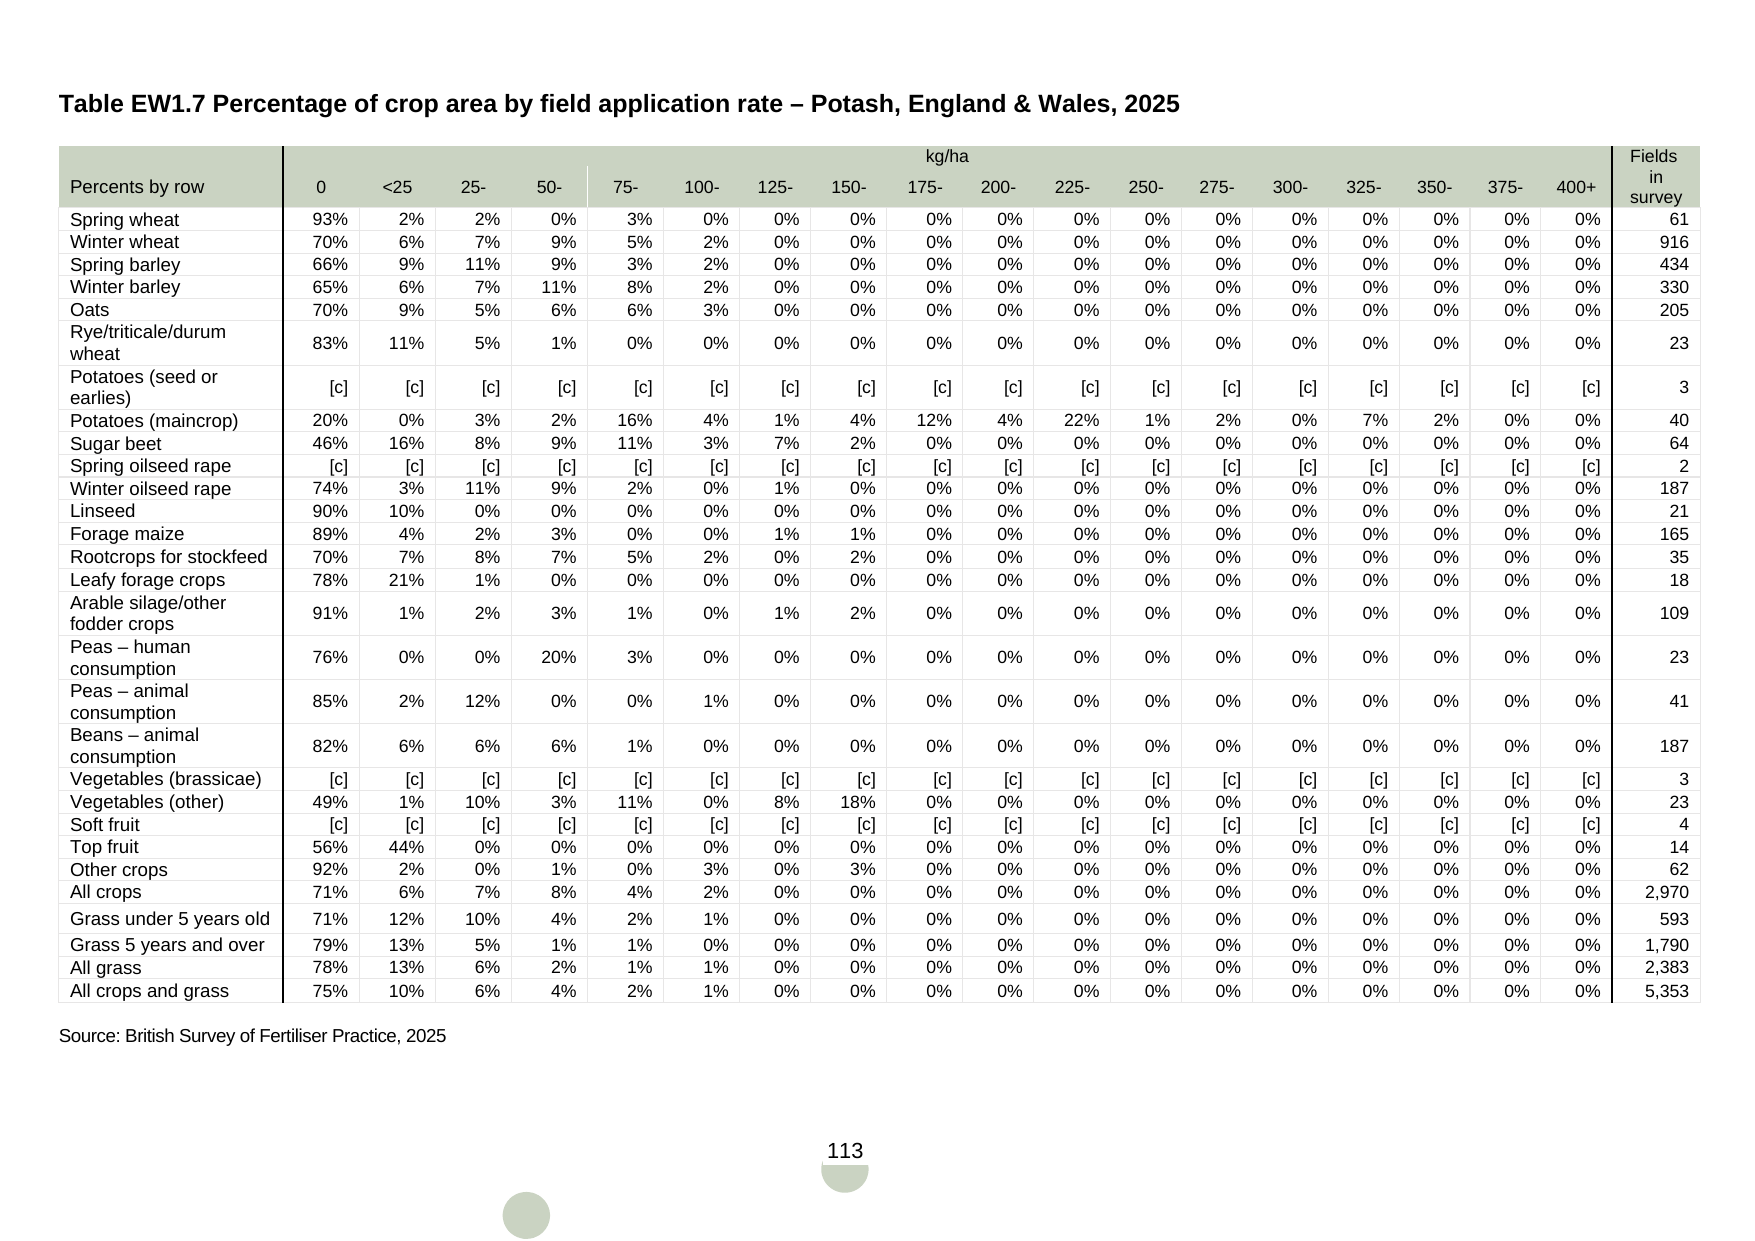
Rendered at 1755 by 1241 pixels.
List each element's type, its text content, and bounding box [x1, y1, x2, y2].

table_cell 0% [1111, 254, 1181, 275]
table_cell Potatoes (maincrop) [59, 410, 282, 431]
table_cell Beans – animal consumption [59, 724, 282, 767]
table_cell [c] [1253, 814, 1328, 835]
table_cell 0% [963, 957, 1033, 978]
table_cell 0% [887, 592, 962, 635]
table_cell All grass [59, 957, 282, 978]
table_cell [c] [284, 455, 359, 476]
table_cell 0% [1329, 881, 1399, 903]
table_cell 1% [588, 724, 663, 767]
table_cell 16% [360, 432, 435, 454]
table_cell [c] [512, 814, 587, 835]
table_cell 0% [1111, 231, 1181, 252]
table_cell 0% [1111, 791, 1181, 812]
table_cell 0% [963, 881, 1033, 903]
table_cell 1% [512, 859, 587, 880]
table_cell 0% [1182, 957, 1252, 978]
table_cell 205 [1613, 299, 1700, 320]
table_cell Percents by row [59, 166, 282, 207]
table_cell 7% [740, 432, 810, 454]
table_cell 2% [436, 523, 511, 544]
table_cell 5% [436, 321, 511, 364]
table_cell 0% [1253, 254, 1328, 275]
table_cell [c] [1329, 455, 1399, 476]
table_cell Rye/triticale/durum wheat [59, 321, 282, 364]
table_cell 5,353 [1613, 979, 1700, 1002]
table_cell 2% [360, 859, 435, 880]
table_cell 70% [284, 231, 359, 252]
table_cell 8% [436, 545, 511, 568]
table_cell 2% [664, 545, 739, 568]
table_cell 1% [740, 478, 810, 499]
table_cell 0% [811, 299, 886, 320]
table_cell [c] [664, 455, 739, 476]
table_cell Winter barley [59, 276, 282, 298]
table_cell 0% [1471, 636, 1540, 679]
table_cell Potatoes (seed or earlies) [59, 366, 282, 409]
table_cell 0% [887, 957, 962, 978]
table_cell 0% [1541, 545, 1611, 568]
table_cell 0% [887, 208, 962, 230]
table_cell 0% [1329, 254, 1399, 275]
table_cell 23 [1613, 791, 1700, 812]
table_cell All crops and grass [59, 979, 282, 1002]
table_cell 0% [740, 957, 810, 978]
table_cell 0% [887, 321, 962, 364]
table_cell 0% [963, 791, 1033, 812]
table_cell 0% [1182, 904, 1252, 933]
table_cell 0% [1034, 500, 1110, 522]
table_cell 0% [1541, 478, 1611, 499]
table_cell [c] [1182, 366, 1252, 409]
table_cell Grass under 5 years old [59, 904, 282, 933]
table_cell 2,383 [1613, 957, 1700, 978]
table_cell 125- [740, 166, 811, 207]
table_cell 0% [1034, 569, 1110, 591]
table_cell Spring barley [59, 254, 282, 275]
table_cell <25 [359, 166, 435, 207]
table_cell 89% [284, 523, 359, 544]
table_cell 12% [887, 410, 962, 431]
table_cell 0% [1034, 545, 1110, 568]
table_cell 0% [1253, 680, 1328, 723]
table_cell 0% [887, 881, 962, 903]
table_cell 0% [740, 276, 810, 298]
table_cell 3% [436, 410, 511, 431]
table_cell 1% [664, 680, 739, 723]
table_cell 12% [360, 904, 435, 933]
table_cell 0% [963, 569, 1033, 591]
table_cell 0% [1253, 545, 1328, 568]
table_cell 7% [436, 276, 511, 298]
table_cell 65% [284, 276, 359, 298]
table_cell 0% [1541, 934, 1611, 956]
table_cell 10% [360, 979, 435, 1002]
table_cell 5% [436, 934, 511, 956]
table_cell 4% [963, 410, 1033, 431]
table_cell 6% [360, 276, 435, 298]
table_cell 0% [1182, 859, 1252, 880]
table_cell 0% [1111, 545, 1181, 568]
table_cell 0% [1111, 979, 1181, 1002]
table_cell 83% [284, 321, 359, 364]
table_cell 0% [811, 254, 886, 275]
table_cell 0% [1034, 432, 1110, 454]
table_cell [c] [1400, 366, 1469, 409]
table_cell 300- [1252, 166, 1328, 207]
table_cell 0% [1400, 569, 1469, 591]
table_cell 3% [811, 859, 886, 880]
table_cell 0% [887, 836, 962, 858]
table_cell 13% [360, 957, 435, 978]
table_cell 0% [887, 859, 962, 880]
table_cell 0% [1111, 500, 1181, 522]
table_cell 2% [436, 592, 511, 635]
table_cell 0% [1541, 321, 1611, 364]
table_cell 0% [1471, 680, 1540, 723]
table_cell 0% [811, 979, 886, 1002]
table_cell 0% [1329, 680, 1399, 723]
table_cell 0% [664, 724, 739, 767]
table_cell 0% [740, 881, 810, 903]
table_cell 0% [1182, 231, 1252, 252]
table_cell 56% [284, 836, 359, 858]
table_cell 0% [664, 478, 739, 499]
table_cell 0% [811, 569, 886, 591]
table_cell 0% [1253, 208, 1328, 230]
table_cell 0% [1253, 979, 1328, 1002]
table_cell 375- [1470, 166, 1541, 207]
table_cell 0% [1034, 321, 1110, 364]
table_cell 3% [588, 254, 663, 275]
table_cell 0% [1111, 636, 1181, 679]
table_cell 25- [435, 166, 511, 207]
table_cell 0% [887, 569, 962, 591]
table_cell 16% [588, 410, 663, 431]
table_cell 0% [811, 904, 886, 933]
table_cell 0% [963, 636, 1033, 679]
table_cell 0% [1329, 432, 1399, 454]
table_cell 1% [1111, 410, 1181, 431]
table_cell 0% [1182, 680, 1252, 723]
table_cell 2% [664, 254, 739, 275]
table_cell 6% [588, 299, 663, 320]
table_cell 2% [512, 410, 587, 431]
table_cell 225- [1034, 166, 1111, 207]
table_cell 0% [1329, 231, 1399, 252]
table_cell 2% [664, 881, 739, 903]
table_cell 9% [512, 254, 587, 275]
table_cell 0% [1034, 276, 1110, 298]
table_cell 75- [588, 166, 664, 207]
table_cell 50- [511, 166, 587, 207]
table_cell 0% [811, 881, 886, 903]
table_cell 6% [360, 724, 435, 767]
table_cell 1% [664, 979, 739, 1002]
table_cell Spring wheat [59, 208, 282, 230]
table_cell 0% [1541, 254, 1611, 275]
table_cell 0% [1253, 836, 1328, 858]
table_cell 0% [1253, 636, 1328, 679]
table_cell [c] [436, 768, 511, 790]
table_cell 0% [1182, 592, 1252, 635]
table_cell 0% [1400, 231, 1469, 252]
table_cell [c] [1541, 366, 1611, 409]
table_cell 0% [963, 231, 1033, 252]
table_cell 0% [740, 254, 810, 275]
table_cell 3% [664, 859, 739, 880]
table_cell 0% [1329, 545, 1399, 568]
table_cell [c] [1182, 768, 1252, 790]
table_cell Soft fruit [59, 814, 282, 835]
table_cell 0% [1400, 724, 1469, 767]
table_cell 1% [664, 957, 739, 978]
table_cell 0% [1471, 904, 1540, 933]
table_cell [c] [963, 366, 1033, 409]
table_cell 0% [1329, 299, 1399, 320]
table_cell 0% [1111, 321, 1181, 364]
table_cell 0% [1111, 592, 1181, 635]
table_cell 0% [664, 836, 739, 858]
table_cell 11% [588, 432, 663, 454]
table_cell 0% [1541, 208, 1611, 230]
table_cell 0% [1034, 231, 1110, 252]
table_cell 0% [1111, 881, 1181, 903]
table_cell 200- [963, 166, 1034, 207]
table_cell 0% [1253, 957, 1328, 978]
table_cell [c] [1182, 814, 1252, 835]
table_cell 175- [887, 166, 963, 207]
table_cell 7% [360, 545, 435, 568]
table_cell 0% [1400, 276, 1469, 298]
table_cell [c] [360, 455, 435, 476]
table_cell [c] [588, 366, 663, 409]
table_cell 0% [1182, 478, 1252, 499]
table_cell 22% [1034, 410, 1110, 431]
table_cell 0% [1471, 957, 1540, 978]
table_cell 0% [887, 545, 962, 568]
table_cell 11% [436, 478, 511, 499]
table_cell 0% [963, 523, 1033, 544]
table_cell 0% [1400, 500, 1469, 522]
table_cell 0% [1541, 276, 1611, 298]
table_cell [c] [811, 768, 886, 790]
table_cell 0% [1111, 299, 1181, 320]
table_cell 0% [1471, 432, 1540, 454]
table_cell 0% [360, 410, 435, 431]
table_cell 0% [1182, 208, 1252, 230]
table_cell 41 [1613, 680, 1700, 723]
table_header [59, 146, 282, 166]
table_cell 20% [284, 410, 359, 431]
subtitle Table EW1.7 Percentage of crop area by field application rate – Potash, England & Wales, 2025 [58, 88, 1559, 117]
table_cell 8% [588, 276, 663, 298]
table_cell 2,970 [1613, 881, 1700, 903]
table_cell 109 [1613, 592, 1700, 635]
table_cell 0% [1471, 881, 1540, 903]
table_cell 0% [1541, 231, 1611, 252]
table_cell 0% [740, 859, 810, 880]
table_cell [c] [1471, 814, 1540, 835]
table_cell 0% [740, 500, 810, 522]
table_cell 0% [1253, 410, 1328, 431]
table_cell 0% [740, 979, 810, 1002]
table_cell 0% [887, 979, 962, 1002]
table_cell 1% [512, 321, 587, 364]
table_cell 21% [360, 569, 435, 591]
table_cell 0% [1471, 276, 1540, 298]
table_cell [c] [1541, 768, 1611, 790]
table_cell [c] [1111, 814, 1181, 835]
table_cell [c] [664, 366, 739, 409]
table_cell 0% [963, 904, 1033, 933]
table_cell 49% [284, 791, 359, 812]
table_cell [c] [1329, 814, 1399, 835]
table_cell 1% [664, 904, 739, 933]
table_cell 187 [1613, 724, 1700, 767]
table_cell 0% [963, 859, 1033, 880]
table_cell 0% [1182, 545, 1252, 568]
table_cell 0% [1329, 500, 1399, 522]
table_cell 0% [1400, 957, 1469, 978]
table_cell 0% [887, 791, 962, 812]
table_cell [c] [740, 455, 810, 476]
table_cell [c] [1400, 768, 1469, 790]
table_cell 0% [1111, 724, 1181, 767]
table_cell 0% [588, 569, 663, 591]
table_cell 0% [1541, 592, 1611, 635]
table_cell 0% [887, 724, 962, 767]
table_cell 78% [284, 569, 359, 591]
table_cell [c] [1034, 814, 1110, 835]
table_cell 0% [1471, 836, 1540, 858]
table_cell 0% [1541, 432, 1611, 454]
table_cell 11% [512, 276, 587, 298]
table_cell 0% [963, 208, 1033, 230]
table_cell 150- [811, 166, 887, 207]
table_cell 5% [588, 231, 663, 252]
table_cell [c] [284, 366, 359, 409]
table_cell 0% [963, 934, 1033, 956]
table_cell [c] [811, 366, 886, 409]
table_cell [c] [887, 455, 962, 476]
table_cell 0% [963, 321, 1033, 364]
table_cell 14 [1613, 836, 1700, 858]
table_cell 100- [664, 166, 740, 207]
table_cell 593 [1613, 904, 1700, 933]
table_cell 0% [1541, 904, 1611, 933]
table_cell 0% [664, 592, 739, 635]
table_cell All crops [59, 881, 282, 903]
table_cell [c] [664, 768, 739, 790]
table_cell 3% [664, 432, 739, 454]
table_cell 1% [588, 957, 663, 978]
table_cell 0% [963, 478, 1033, 499]
table_cell 6% [436, 979, 511, 1002]
table_cell 1% [811, 523, 886, 544]
table_cell 5% [436, 299, 511, 320]
table_cell 0% [740, 934, 810, 956]
table_cell 0% [664, 321, 739, 364]
table_cell 0% [1329, 934, 1399, 956]
table_cell [c] [1400, 814, 1469, 835]
table_cell 0% [740, 299, 810, 320]
table_cell 0% [1400, 321, 1469, 364]
table_cell 0% [1182, 523, 1252, 544]
table_cell 0% [740, 904, 810, 933]
table_cell 1% [588, 592, 663, 635]
table_cell 0% [1541, 836, 1611, 858]
table_cell 0% [1400, 934, 1469, 956]
table_cell 10% [436, 791, 511, 812]
table_cell 0% [1400, 836, 1469, 858]
table_cell 0% [887, 500, 962, 522]
table_cell 2% [360, 208, 435, 230]
table_cell 0% [1329, 569, 1399, 591]
table_cell 0% [1400, 254, 1469, 275]
table_cell 0% [436, 859, 511, 880]
table_cell 0% [1541, 500, 1611, 522]
table_cell [c] [811, 455, 886, 476]
table_cell 0% [1182, 254, 1252, 275]
table_cell 0% [963, 299, 1033, 320]
table_cell 0% [887, 478, 962, 499]
table_cell 2 [1613, 455, 1700, 476]
table_cell [c] [512, 455, 587, 476]
table_cell [c] [1111, 455, 1181, 476]
table_cell 0% [664, 500, 739, 522]
table_cell 4% [360, 523, 435, 544]
table_cell 0% [1182, 276, 1252, 298]
table_cell Linseed [59, 500, 282, 522]
table_cell 6% [436, 957, 511, 978]
table_cell 0% [1400, 636, 1469, 679]
table_cell 0% [436, 500, 511, 522]
table_cell 0% [811, 500, 886, 522]
table_cell 0% [1111, 569, 1181, 591]
table_cell 0% [664, 523, 739, 544]
table_cell 61 [1613, 208, 1700, 230]
table_cell 0% [1111, 859, 1181, 880]
table_cell 330 [1613, 276, 1700, 298]
table_cell 0% [1111, 680, 1181, 723]
table_cell 0% [360, 636, 435, 679]
table_cell [c] [436, 455, 511, 476]
table_cell 1% [512, 934, 587, 956]
table_cell [c] [1400, 455, 1469, 476]
table_cell 0% [1541, 979, 1611, 1002]
table_cell 0% [963, 680, 1033, 723]
table_cell 0% [1329, 724, 1399, 767]
table_cell 71% [284, 881, 359, 903]
table_cell 0% [963, 724, 1033, 767]
table_cell 0% [1329, 321, 1399, 364]
table_cell 0% [740, 208, 810, 230]
table_cell 0% [740, 724, 810, 767]
table_cell 0% [740, 545, 810, 568]
table_cell [c] [664, 814, 739, 835]
table_cell 0% [887, 680, 962, 723]
table_cell 75% [284, 979, 359, 1002]
table_cell 0% [963, 545, 1033, 568]
table_cell 6% [512, 299, 587, 320]
table_cell 0% [1329, 523, 1399, 544]
table_cell 434 [1613, 254, 1700, 275]
table_cell 0% [1034, 934, 1110, 956]
table_cell [c] [887, 768, 962, 790]
table_cell 0% [436, 636, 511, 679]
table_cell 0% [512, 569, 587, 591]
table_cell 0% [1400, 859, 1469, 880]
table_cell 0% [1034, 836, 1110, 858]
table_cell 11% [588, 791, 663, 812]
table_cell [c] [1253, 455, 1328, 476]
table_cell 3 [1613, 768, 1700, 790]
table_cell 0% [1541, 859, 1611, 880]
table_cell 1% [740, 592, 810, 635]
table_cell 91% [284, 592, 359, 635]
table_cell 71% [284, 904, 359, 933]
table_cell 0% [1329, 979, 1399, 1002]
table_cell 3% [360, 478, 435, 499]
table_cell 0% [740, 680, 810, 723]
table_cell 0% [1541, 680, 1611, 723]
table_cell 0% [963, 500, 1033, 522]
table_cell 0% [963, 432, 1033, 454]
table_cell 0% [1111, 478, 1181, 499]
table_cell 0% [1253, 569, 1328, 591]
table_cell [c] [963, 455, 1033, 476]
table_cell 0% [1034, 636, 1110, 679]
table_cell 0% [588, 500, 663, 522]
text Source: British Survey of Fertiliser Practice, 2025 [58, 1024, 1559, 1046]
table_cell [c] [436, 366, 511, 409]
table_cell 0 [284, 166, 359, 207]
table_cell 0% [1329, 592, 1399, 635]
table_cell 40 [1613, 410, 1700, 431]
table_cell 8% [436, 432, 511, 454]
table_cell 0% [664, 791, 739, 812]
table_cell 1,790 [1613, 934, 1700, 956]
table_cell 76% [284, 636, 359, 679]
table_cell 0% [1111, 836, 1181, 858]
table_cell Forage maize [59, 523, 282, 544]
table_cell Rootcrops for stockfeed [59, 545, 282, 568]
table_cell [c] [1541, 455, 1611, 476]
table_cell Leafy forage crops [59, 569, 282, 591]
table_cell [c] [1253, 768, 1328, 790]
table_cell 0% [1541, 724, 1611, 767]
table_cell 0% [1400, 791, 1469, 812]
table_cell 3% [664, 299, 739, 320]
table_cell 0% [1111, 523, 1181, 544]
table_cell 23 [1613, 321, 1700, 364]
table_cell 0% [1329, 791, 1399, 812]
table_cell 0% [811, 231, 886, 252]
table_cell 2% [588, 478, 663, 499]
table_cell [c] [1471, 768, 1540, 790]
table_cell 0% [512, 836, 587, 858]
table_cell 21 [1613, 500, 1700, 522]
table_cell 0% [1471, 299, 1540, 320]
table_cell 0% [887, 934, 962, 956]
table_cell 70% [284, 545, 359, 568]
table_cell 82% [284, 724, 359, 767]
table_cell Spring oilseed rape [59, 455, 282, 476]
table_cell 0% [1400, 478, 1469, 499]
table_cell 0% [512, 500, 587, 522]
table_cell 0% [1541, 881, 1611, 903]
table_cell 0% [740, 636, 810, 679]
table_cell [c] [963, 814, 1033, 835]
table_cell 0% [1182, 934, 1252, 956]
table_cell 93% [284, 208, 359, 230]
table_cell Other crops [59, 859, 282, 880]
table_cell in survey [1613, 166, 1700, 207]
table_cell 4% [588, 881, 663, 903]
table_cell 0% [887, 254, 962, 275]
table_cell 4 [1613, 814, 1700, 835]
table_cell 92% [284, 859, 359, 880]
table_cell 0% [664, 208, 739, 230]
table_cell [c] [811, 814, 886, 835]
table_cell 0% [1541, 299, 1611, 320]
table_cell 0% [1034, 791, 1110, 812]
table_cell 1% [360, 592, 435, 635]
table_cell 70% [284, 299, 359, 320]
table_cell 9% [512, 231, 587, 252]
table_cell 0% [1034, 680, 1110, 723]
table_cell 2% [1400, 410, 1469, 431]
table_cell 0% [1329, 208, 1399, 230]
table_cell 5% [588, 545, 663, 568]
table_cell 0% [1329, 478, 1399, 499]
table_cell 1% [740, 410, 810, 431]
table_cell 0% [1034, 881, 1110, 903]
table_cell 0% [1471, 410, 1540, 431]
table_cell 0% [1034, 478, 1110, 499]
table_cell 3% [588, 636, 663, 679]
table_cell 0% [887, 231, 962, 252]
table_cell 0% [1471, 569, 1540, 591]
table_cell 0% [436, 836, 511, 858]
table_cell 0% [1471, 545, 1540, 568]
table_cell Vegetables (other) [59, 791, 282, 812]
table_cell 0% [1111, 904, 1181, 933]
table_cell Sugar beet [59, 432, 282, 454]
table_cell 0% [963, 254, 1033, 275]
table_cell 0% [1111, 276, 1181, 298]
table_cell 0% [887, 432, 962, 454]
table_cell [c] [887, 814, 962, 835]
table_cell 0% [1253, 881, 1328, 903]
table_cell 0% [740, 321, 810, 364]
table_cell 350- [1399, 166, 1470, 207]
table_cell 3% [512, 791, 587, 812]
table_cell 0% [1111, 208, 1181, 230]
table_cell [c] [1034, 455, 1110, 476]
table_cell 1% [588, 934, 663, 956]
table_cell 0% [1253, 592, 1328, 635]
table_cell [c] [1471, 455, 1540, 476]
table_cell 400+ [1541, 166, 1611, 207]
table_cell 0% [811, 724, 886, 767]
table_cell 165 [1613, 523, 1700, 544]
table_cell 0% [887, 276, 962, 298]
table_cell 0% [1400, 432, 1469, 454]
table_cell 9% [512, 478, 587, 499]
table_cell 0% [1471, 523, 1540, 544]
table_cell 0% [1034, 523, 1110, 544]
table_cell 0% [1471, 231, 1540, 252]
table_cell 0% [1329, 957, 1399, 978]
table_cell [c] [436, 814, 511, 835]
table_cell 4% [512, 904, 587, 933]
table_cell Peas – human consumption [59, 636, 282, 679]
table_cell 2% [588, 979, 663, 1002]
table_cell 0% [1329, 859, 1399, 880]
table_cell [c] [360, 366, 435, 409]
table_cell Top fruit [59, 836, 282, 858]
table_cell 11% [360, 321, 435, 364]
table_cell 0% [811, 208, 886, 230]
table_cell 2% [811, 592, 886, 635]
table_cell 0% [740, 836, 810, 858]
table_cell 0% [1253, 904, 1328, 933]
table_cell 0% [811, 478, 886, 499]
table_cell 20% [512, 636, 587, 679]
table_cell 0% [1541, 569, 1611, 591]
table_cell 3 [1613, 366, 1700, 409]
table_cell 0% [811, 934, 886, 956]
table_cell 0% [1182, 636, 1252, 679]
table_cell 0% [1253, 791, 1328, 812]
table_cell 0% [1182, 791, 1252, 812]
table_cell [c] [284, 768, 359, 790]
table_cell 0% [1541, 957, 1611, 978]
table_cell 0% [1182, 881, 1252, 903]
table_cell 0% [1182, 299, 1252, 320]
table_cell 0% [1253, 432, 1328, 454]
table_header Fields [1613, 146, 1700, 166]
table_cell 10% [436, 904, 511, 933]
table_cell 9% [360, 254, 435, 275]
table_cell 6% [360, 881, 435, 903]
table_cell 0% [811, 321, 886, 364]
table_cell 0% [1034, 592, 1110, 635]
table_cell 7% [436, 231, 511, 252]
table_cell 0% [1541, 410, 1611, 431]
table_cell 3% [588, 208, 663, 230]
table_cell 0% [1111, 934, 1181, 956]
table_cell 0% [1471, 859, 1540, 880]
table_cell 0% [1471, 724, 1540, 767]
table_cell 0% [588, 680, 663, 723]
table_cell [c] [963, 768, 1033, 790]
table_cell 0% [1471, 478, 1540, 499]
table_cell 0% [1471, 254, 1540, 275]
table_cell Winter wheat [59, 231, 282, 252]
table_cell 187 [1613, 478, 1700, 499]
table_cell 0% [588, 321, 663, 364]
table_cell 0% [811, 957, 886, 978]
table_cell 2% [664, 231, 739, 252]
table_cell Winter oilseed rape [59, 478, 282, 499]
table_cell 0% [1400, 881, 1469, 903]
table_cell 12% [436, 680, 511, 723]
table_cell 2% [360, 680, 435, 723]
table_cell 7% [1329, 410, 1399, 431]
table_cell 0% [811, 680, 886, 723]
table_cell 0% [512, 208, 587, 230]
table_cell 4% [664, 410, 739, 431]
table_cell 1% [360, 791, 435, 812]
table_cell 0% [963, 276, 1033, 298]
table_cell 0% [1329, 836, 1399, 858]
table_cell 0% [1400, 299, 1469, 320]
table_cell 0% [1541, 791, 1611, 812]
table_cell 13% [360, 934, 435, 956]
table_cell 0% [1253, 859, 1328, 880]
table_cell 0% [1329, 276, 1399, 298]
table_cell 0% [811, 836, 886, 858]
table_cell 23 [1613, 636, 1700, 679]
table_cell Vegetables (brassicae) [59, 768, 282, 790]
table_cell 0% [887, 904, 962, 933]
table_cell [c] [360, 768, 435, 790]
table_cell 0% [1034, 299, 1110, 320]
table_cell 0% [1253, 934, 1328, 956]
table_cell [c] [512, 768, 587, 790]
table_cell 44% [360, 836, 435, 858]
table_cell 0% [1400, 208, 1469, 230]
table_cell 18 [1613, 569, 1700, 591]
table_cell 74% [284, 478, 359, 499]
table_cell 0% [1111, 957, 1181, 978]
table_cell 0% [1253, 231, 1328, 252]
table_cell 2% [811, 545, 886, 568]
table_cell 0% [1182, 836, 1252, 858]
table_cell 2% [1182, 410, 1252, 431]
table_cell 0% [1034, 254, 1110, 275]
table_cell 0% [811, 276, 886, 298]
table_cell 0% [1253, 500, 1328, 522]
table_cell 3% [512, 592, 587, 635]
table_cell 0% [1541, 523, 1611, 544]
table_cell 66% [284, 254, 359, 275]
table_cell 0% [1253, 724, 1328, 767]
table_cell [c] [284, 814, 359, 835]
table_cell 0% [1182, 432, 1252, 454]
table_cell 8% [512, 881, 587, 903]
table_header kg/ha [284, 146, 1611, 166]
table_cell 0% [1400, 904, 1469, 933]
table_cell 11% [436, 254, 511, 275]
table_cell 0% [1182, 724, 1252, 767]
table_cell 0% [963, 592, 1033, 635]
table_cell 0% [588, 523, 663, 544]
table_cell 4% [512, 979, 587, 1002]
table_cell 0% [740, 569, 810, 591]
table_cell [c] [1034, 768, 1110, 790]
table_cell 46% [284, 432, 359, 454]
table_cell 0% [1034, 979, 1110, 1002]
table_cell 0% [887, 636, 962, 679]
table_cell 64 [1613, 432, 1700, 454]
table_cell 0% [1329, 636, 1399, 679]
table_cell [c] [1182, 455, 1252, 476]
table_cell 2% [588, 904, 663, 933]
table_cell Oats [59, 299, 282, 320]
table_cell 0% [588, 859, 663, 880]
table_cell 62 [1613, 859, 1700, 880]
table_cell 0% [887, 299, 962, 320]
table_cell 0% [1471, 592, 1540, 635]
table_cell [c] [1111, 768, 1181, 790]
table_cell 0% [1034, 904, 1110, 933]
table_cell 0% [1253, 299, 1328, 320]
table_cell 6% [512, 724, 587, 767]
table_cell [c] [1253, 366, 1328, 409]
table_cell [c] [740, 366, 810, 409]
table_cell [c] [1541, 814, 1611, 835]
table_cell 916 [1613, 231, 1700, 252]
table_cell 0% [1034, 957, 1110, 978]
table_cell 6% [360, 231, 435, 252]
table_cell 0% [664, 636, 739, 679]
table_cell 0% [588, 836, 663, 858]
table_cell 0% [512, 680, 587, 723]
table_cell 0% [1034, 724, 1110, 767]
table_cell 79% [284, 934, 359, 956]
table_cell [c] [360, 814, 435, 835]
table_cell 35 [1613, 545, 1700, 568]
table_cell 0% [740, 231, 810, 252]
table_cell 1% [436, 569, 511, 591]
table_cell 2% [436, 208, 511, 230]
table_cell 2% [512, 957, 587, 978]
table_cell [c] [1329, 366, 1399, 409]
table_cell 2% [811, 432, 886, 454]
table_cell 9% [360, 299, 435, 320]
table_cell 0% [1400, 592, 1469, 635]
table_cell 1% [740, 523, 810, 544]
table_cell 0% [1400, 680, 1469, 723]
table_cell [c] [588, 455, 663, 476]
table_cell 0% [1182, 500, 1252, 522]
table_cell 0% [1253, 523, 1328, 544]
table_cell 2% [664, 276, 739, 298]
table_cell 0% [1034, 208, 1110, 230]
table_cell 0% [963, 979, 1033, 1002]
table_cell 0% [1182, 979, 1252, 1002]
table_cell Peas – animal consumption [59, 680, 282, 723]
table_cell 0% [1329, 904, 1399, 933]
table_cell 0% [811, 636, 886, 679]
table_cell 85% [284, 680, 359, 723]
table_cell 0% [1471, 979, 1540, 1002]
table_cell 0% [1400, 545, 1469, 568]
table_cell 0% [1471, 934, 1540, 956]
table_cell 0% [1471, 791, 1540, 812]
table_cell 18% [811, 791, 886, 812]
table_cell 0% [1182, 321, 1252, 364]
table_cell 0% [1400, 979, 1469, 1002]
table_cell 0% [1034, 859, 1110, 880]
table_cell 6% [436, 724, 511, 767]
table_cell 0% [664, 934, 739, 956]
table_cell 0% [1182, 569, 1252, 591]
table_cell [c] [1034, 366, 1110, 409]
table_cell Grass 5 years and over [59, 934, 282, 956]
table_cell 0% [963, 836, 1033, 858]
table_cell 0% [1471, 208, 1540, 230]
table_cell 0% [1541, 636, 1611, 679]
table_cell 0% [1253, 321, 1328, 364]
table_cell [c] [588, 814, 663, 835]
table_cell [c] [887, 366, 962, 409]
table_cell 10% [360, 500, 435, 522]
table_cell [c] [588, 768, 663, 790]
table_cell Arable silage/other fodder crops [59, 592, 282, 635]
table_cell [c] [512, 366, 587, 409]
table_cell 7% [436, 881, 511, 903]
table_cell 90% [284, 500, 359, 522]
table_cell 0% [664, 569, 739, 591]
table_cell 9% [512, 432, 587, 454]
table_cell 0% [1253, 276, 1328, 298]
table_cell [c] [740, 768, 810, 790]
table_cell 275- [1181, 166, 1252, 207]
table_cell 0% [1400, 523, 1469, 544]
table_cell 8% [740, 791, 810, 812]
table_cell 78% [284, 957, 359, 978]
table_cell 4% [811, 410, 886, 431]
table_cell [c] [1471, 366, 1540, 409]
table_cell 0% [887, 523, 962, 544]
table_cell 7% [512, 545, 587, 568]
table_cell [c] [1329, 768, 1399, 790]
table_cell 0% [1253, 478, 1328, 499]
table_cell 0% [1111, 432, 1181, 454]
table_cell 3% [512, 523, 587, 544]
table_cell 0% [1471, 321, 1540, 364]
table_cell 325- [1328, 166, 1399, 207]
table_cell [c] [740, 814, 810, 835]
table_cell 0% [1471, 500, 1540, 522]
table_cell [c] [1111, 366, 1181, 409]
table_cell 250- [1111, 166, 1181, 207]
